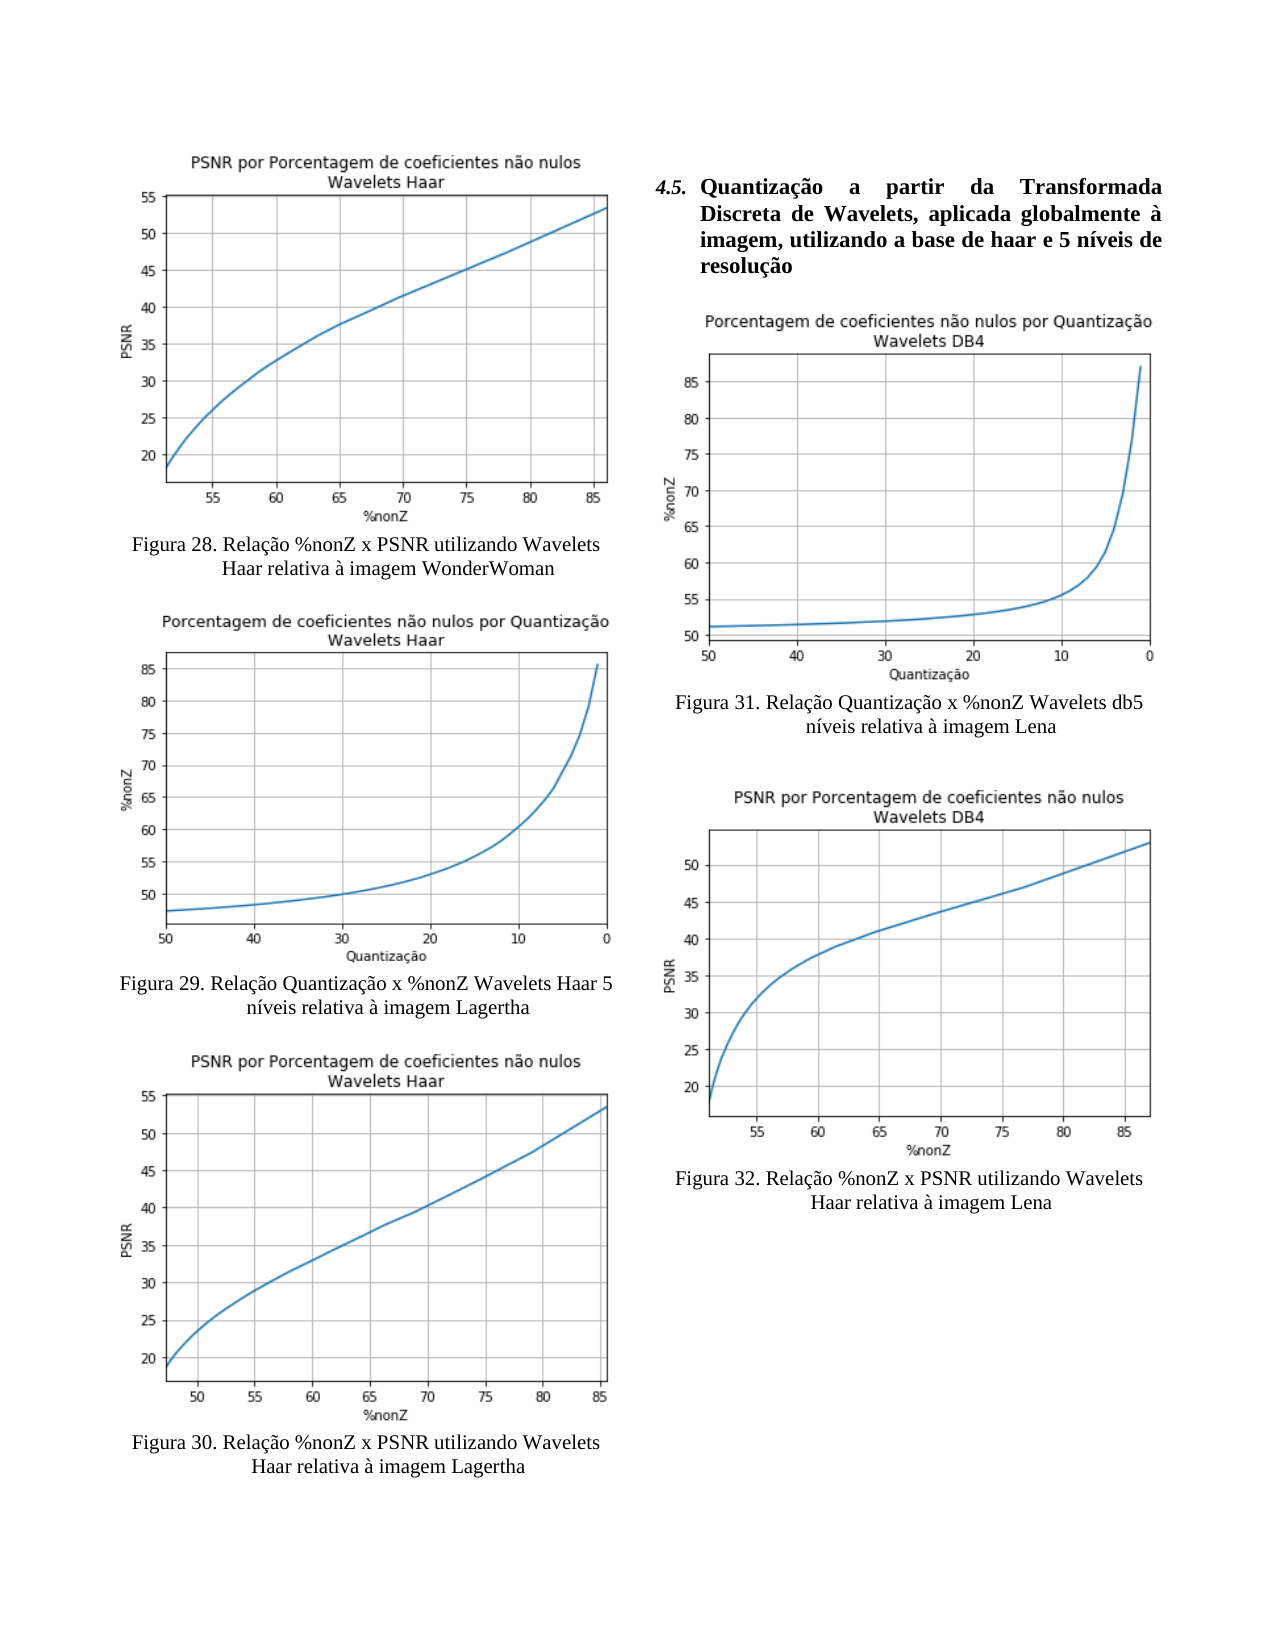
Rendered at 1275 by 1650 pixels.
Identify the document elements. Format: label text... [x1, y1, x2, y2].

picture [112, 606, 620, 971]
text Figura 29. Relação Quantização x %nonZ Wavelets Haar 5 níveis relativa à imagem Lagertha [112, 971, 619, 1019]
picture [112, 1045, 620, 1431]
list Quantização a partir da Transformada Discreta de Wavelets, aplicada globalmente à imagem, utilizando a base de haar e 5 níveis de resolução [656, 173, 1162, 279]
text Figura 31. Relação Quantização x %nonZ Wavelets db5 níveis relativa à imagem Lena [656, 690, 1162, 738]
text Figura 32. Relação %nonZ x PSNR utilizando Wavelets Haar relativa à imagem Lena [656, 1166, 1162, 1214]
picture [655, 305, 1163, 690]
picture [655, 781, 1163, 1166]
text [656, 764, 1162, 781]
picture [112, 147, 620, 532]
text Figura 30. Relação %nonZ x PSNR utilizando Wavelets Haar relativa à imagem Lagertha [112, 1431, 619, 1478]
text Figura 28. Relação %nonZ x PSNR utilizando Wavelets Haar relativa à imagem WonderWoman [112, 532, 619, 580]
